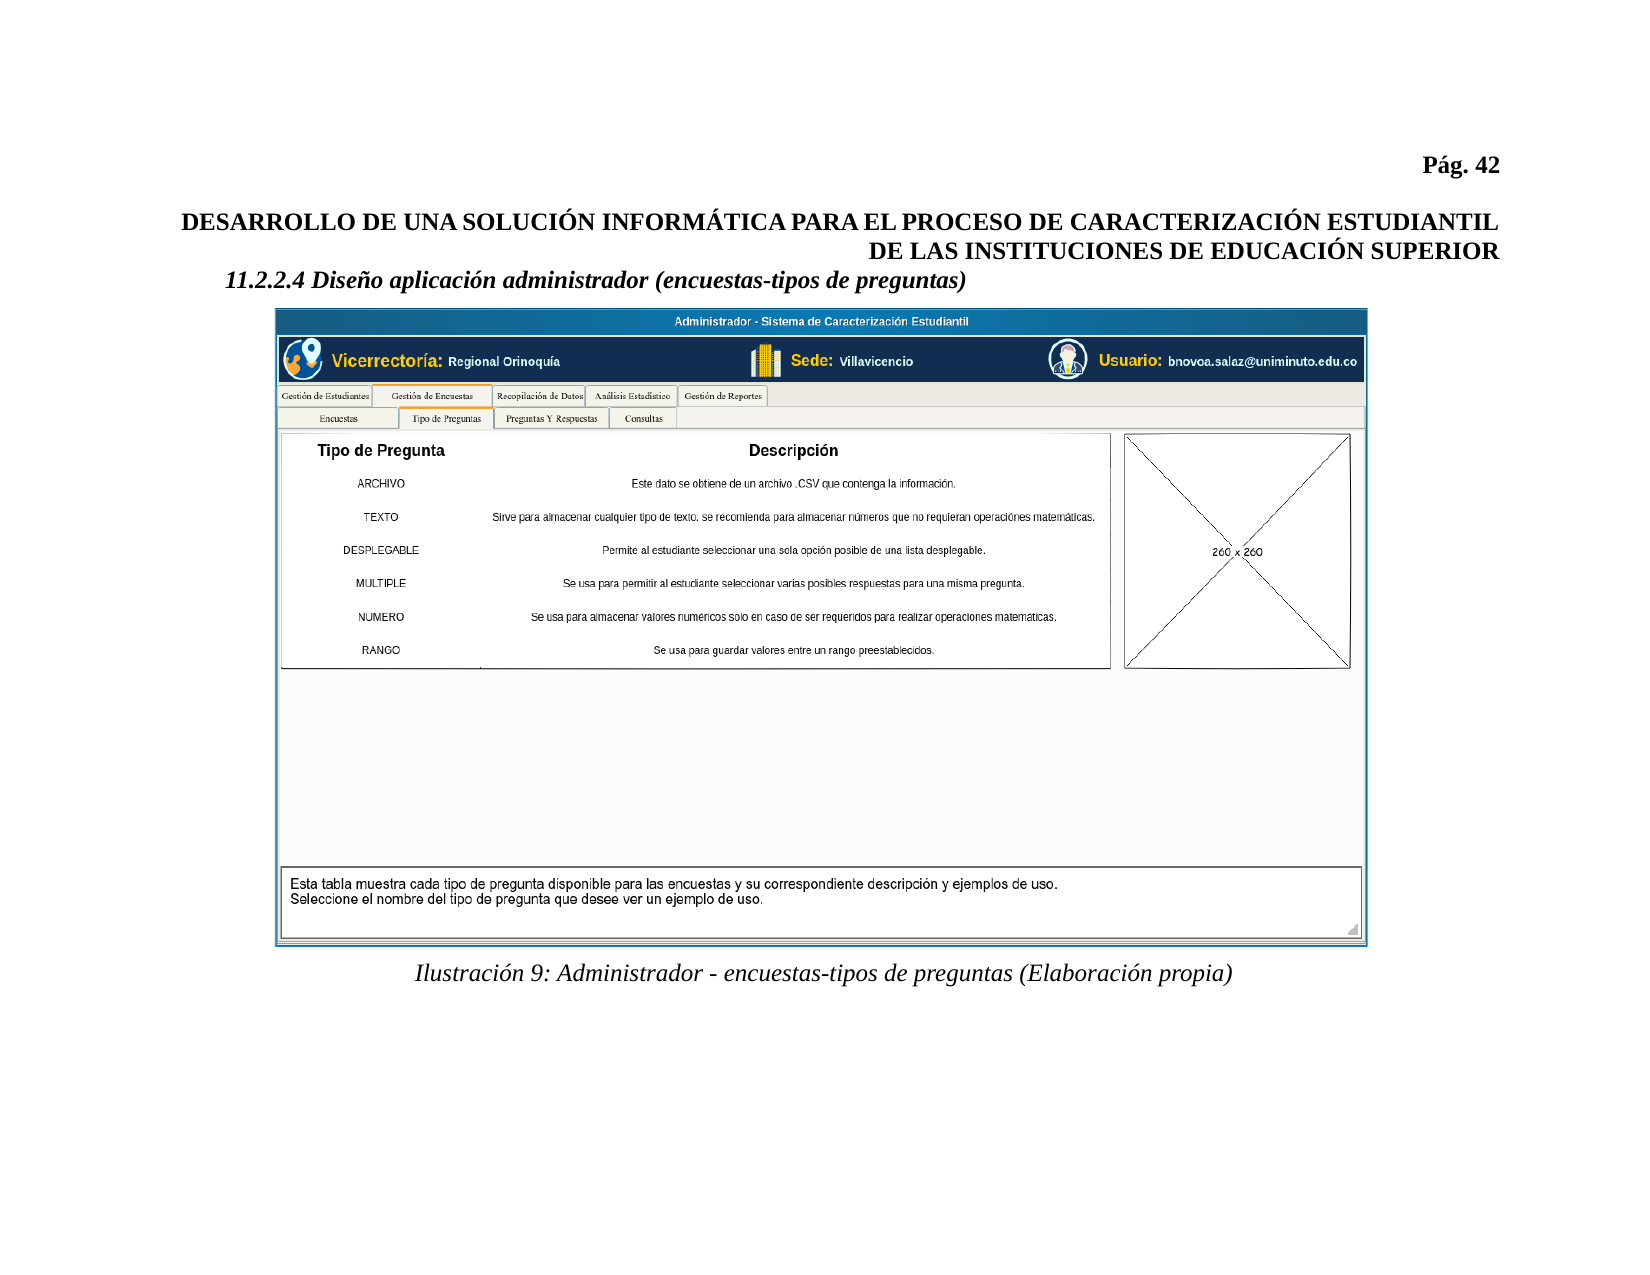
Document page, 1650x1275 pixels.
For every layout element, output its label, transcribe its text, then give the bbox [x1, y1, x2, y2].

picture [780, 319, 790, 325]
subtitle 11.2.2.4 Diseño aplicación administrador (encuestas-tipos de preguntas) [150, 265, 1500, 294]
text Ilustración 9: Administrador - encuestas-tipos de preguntas (Elaboración propia) [275, 958, 1375, 987]
picture [944, 318, 954, 325]
picture [813, 318, 820, 325]
picture [870, 318, 876, 325]
picture [274, 308, 1368, 947]
picture [676, 318, 684, 325]
